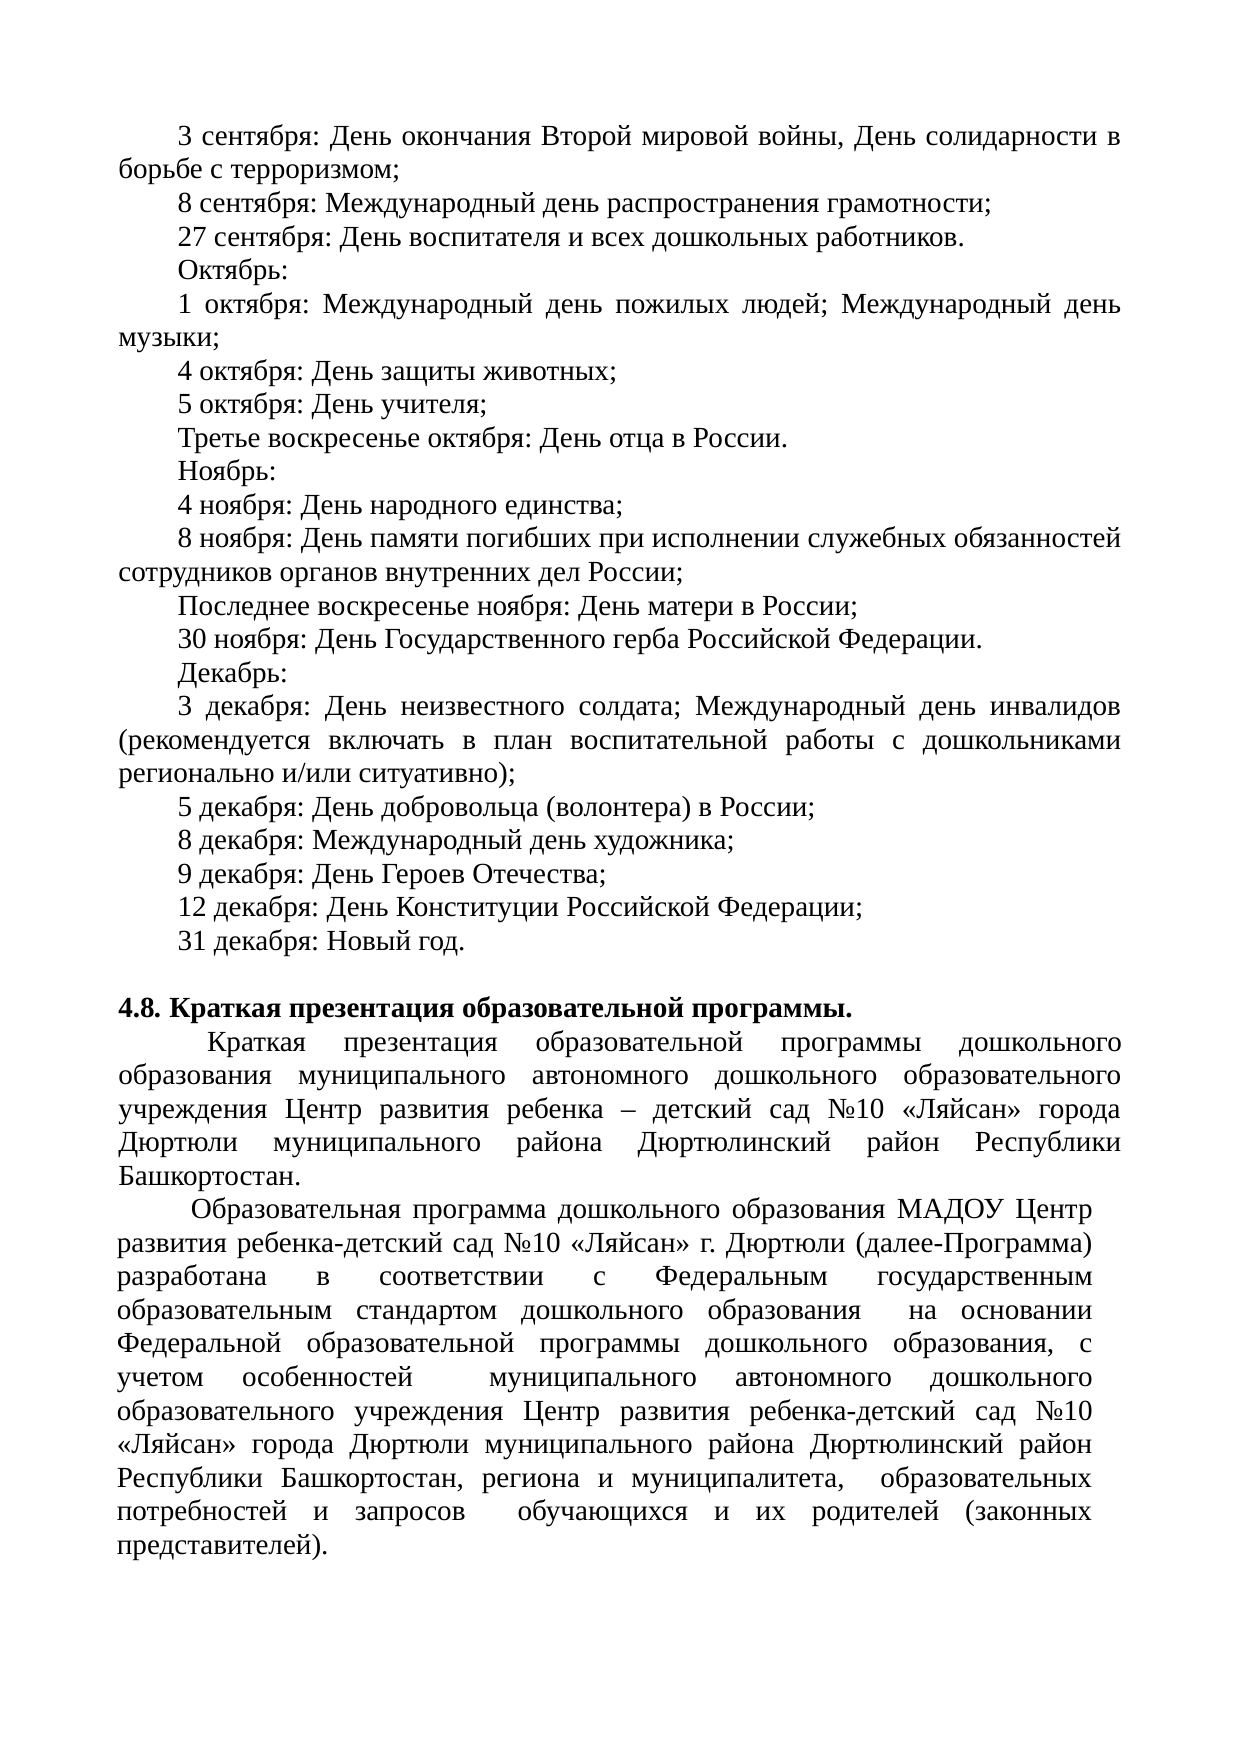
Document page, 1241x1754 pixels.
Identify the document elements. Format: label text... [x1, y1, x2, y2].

text Образовательная программа дошкольного образования МАДОУ Центр развития ребенка-детский сад №10 «Ляйсан» г. Дюртюли (далее-Программа) разработана в соответствии с Федеральным государственным образовательным стандартом дошкольного образования на основании Федеральной образовательной программы дошкольного образования, с учетом особенностей муниципального автономного дошкольного образовательного учреждения Центр развития ребенка-детский сад №10 «Ляйсан» города Дюртюли муниципального района Дюртюлинский район Республики Башкортостан, региона и муниципалитета, образовательных потребностей и запросов обучающихся и их родителей (законных представителей). [117, 1191, 1093, 1560]
text 30 ноября: День Государственного герба Российской Федерации. [118, 621, 1122, 655]
text 4.8. Краткая презентация образовательной программы. [118, 990, 1122, 1024]
text 9 декабря: День Героев Отечества; [118, 856, 1122, 889]
text Октябрь: [118, 252, 1122, 286]
text 8 ноября: День памяти погибших при исполнении служебных обязанностей сотрудников органов внутренних дел России; [118, 521, 1122, 588]
text 5 октября: День учителя; [118, 386, 1122, 420]
text 31 декабря: Новый год. [118, 923, 1122, 957]
text Декабрь: [118, 655, 1122, 688]
text Последнее воскресенье ноября: День матери в России; [118, 588, 1122, 621]
text 8 декабря: Международный день художника; [118, 822, 1122, 856]
text Ноябрь: [118, 453, 1122, 487]
text 3 сентября: День окончания Второй мировой войны, День солидарности в борьбе с терроризмом; [118, 118, 1122, 185]
text 4 октября: День защиты животных; [118, 353, 1122, 386]
text Краткая презентация образовательной программы дошкольного образования муниципального автономного дошкольного образовательного учреждения Центр развития ребенка – детский сад №10 «Ляйсан» города Дюртюли муниципального района Дюртюлинский район Республики Башкортостан. [118, 1024, 1122, 1191]
text 4 ноября: День народного единства; [118, 487, 1122, 521]
text 8 сентября: Международный день распространения грамотности; [118, 185, 1122, 219]
text 27 сентября: День воспитателя и всех дошкольных работников. [118, 219, 1122, 252]
text 3 декабря: День неизвестного солдата; Международный день инвалидов (рекомендуется включать в план воспитательной работы с дошкольниками регионально и/или ситуативно); [118, 688, 1122, 789]
text 1 октября: Международный день пожилых людей; Международный день музыки; [118, 286, 1122, 353]
text 12 декабря: День Конституции Российской Федерации; [118, 889, 1122, 923]
text 5 декабря: День добровольца (волонтера) в России; [118, 789, 1122, 822]
text Третье воскресенье октября: День отца в России. [118, 420, 1122, 453]
